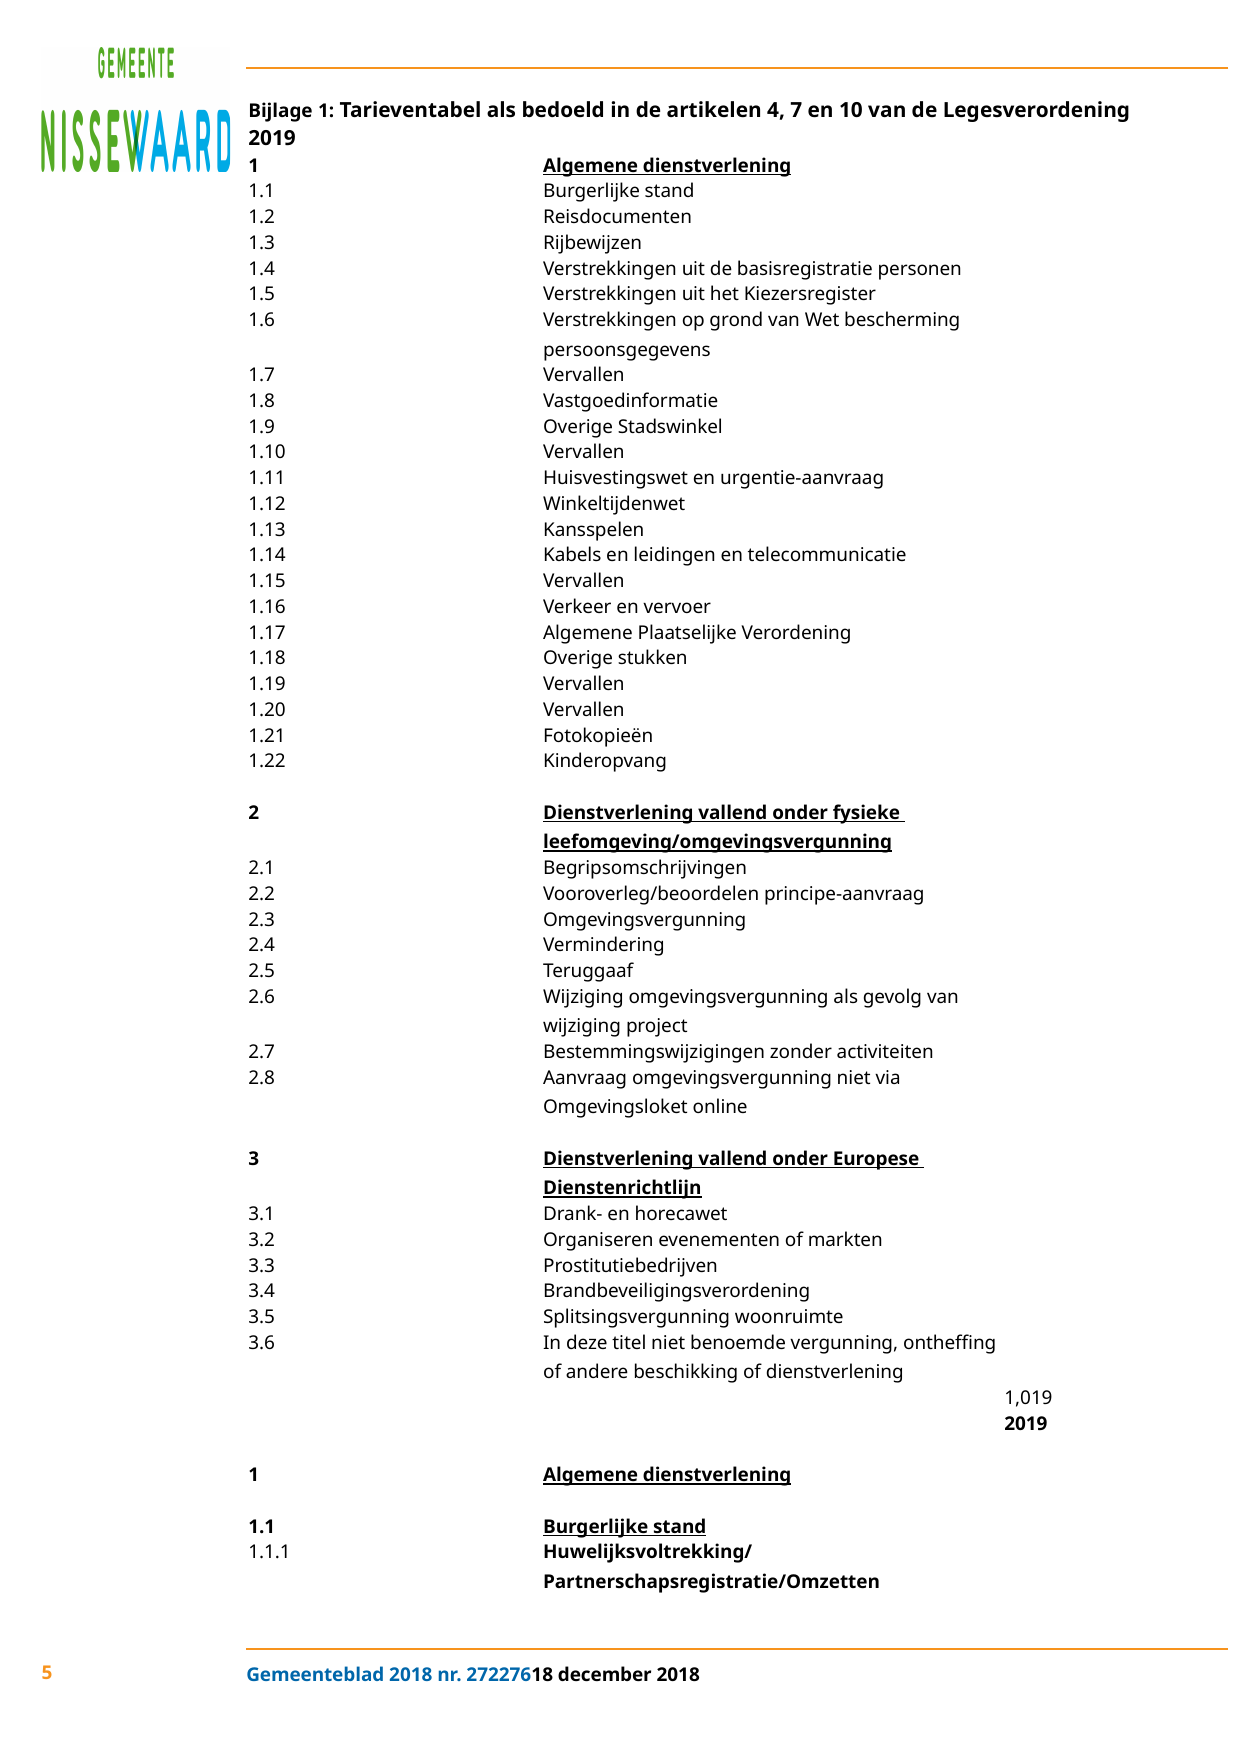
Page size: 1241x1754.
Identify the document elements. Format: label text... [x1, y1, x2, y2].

table_cell [1004, 387, 1152, 413]
table_cell 1.22 [248, 748, 395, 773]
table_cell [1004, 542, 1152, 567]
text Bijlage 1: Tarieventabel als bedoeld in de artikelen 4, 7 en 10 van de Legesverordening 2019 [248, 95, 1152, 152]
table_cell [1004, 880, 1152, 906]
table_cell Bestemmingswijzigingen zonder activiteiten [543, 1038, 1004, 1064]
table_cell 2.1 [248, 854, 395, 880]
table_cell [1004, 696, 1152, 722]
table_cell 3.2 [248, 1226, 395, 1252]
table_cell [395, 1539, 543, 1594]
table_cell [248, 1119, 395, 1145]
table_cell Vastgoedinformatie [543, 387, 1004, 413]
table_cell [1004, 593, 1152, 619]
table_cell [1004, 1038, 1152, 1064]
table_cell [1004, 1487, 1152, 1513]
table_cell 1.6 [248, 306, 395, 362]
table_cell Wijziging omgevingsvergunning als gevolg van wijziging project [543, 983, 1004, 1038]
table_cell Vervallen [543, 362, 1004, 387]
table_cell [395, 1384, 543, 1410]
table_cell 1 [248, 1461, 395, 1487]
table_cell [395, 799, 543, 854]
table_cell [395, 229, 543, 255]
table_cell Winkeltijdenwet [543, 490, 1004, 516]
table_cell [395, 906, 543, 931]
table_cell 3.1 [248, 1200, 395, 1226]
table_cell 1.10 [248, 439, 395, 464]
table_cell [395, 203, 543, 229]
table_cell 1.12 [248, 490, 395, 516]
table_cell 2019 [1004, 1410, 1152, 1436]
table_cell 3.6 [248, 1329, 395, 1384]
table_cell [395, 1410, 543, 1436]
table_cell [395, 1436, 543, 1461]
table_cell 1.1 [248, 1513, 395, 1539]
table_cell Teruggaaf [543, 957, 1004, 983]
table_cell Begripsomschrijvingen [543, 854, 1004, 880]
table_cell Huisvestingswet en urgentie-aanvraag [543, 465, 1004, 490]
table_cell [543, 1436, 1004, 1461]
table_cell [1004, 413, 1152, 439]
table_cell [395, 413, 543, 439]
table_cell [395, 1513, 543, 1539]
table_cell [1004, 255, 1152, 281]
table_cell 1.17 [248, 619, 395, 644]
table_cell [395, 1119, 543, 1145]
table_cell [248, 1487, 395, 1513]
table_cell [395, 516, 543, 542]
table_cell [1004, 1226, 1152, 1252]
table_cell [248, 1436, 395, 1461]
table_cell Kabels en leidingen en telecommunicatie [543, 542, 1004, 567]
table_cell [1004, 854, 1152, 880]
table_cell [1004, 670, 1152, 696]
table_cell 3 [248, 1145, 395, 1200]
table_cell [395, 1252, 543, 1277]
table_cell [1004, 773, 1152, 799]
table_cell [1004, 1119, 1152, 1145]
table_cell [395, 670, 543, 696]
table_cell 2 [248, 799, 395, 854]
table_cell [1004, 1461, 1152, 1487]
table_cell [1004, 229, 1152, 255]
table_cell [1004, 1539, 1152, 1594]
table_cell [1004, 1252, 1152, 1277]
table_cell Dienstverlening vallend onder fysieke leefomgeving/omgevingsvergunning [543, 799, 1004, 854]
table_cell Kinderopvang [543, 748, 1004, 773]
table_cell [395, 1303, 543, 1329]
table_cell Burgerlijke stand [543, 178, 1004, 203]
table_cell 1.14 [248, 542, 395, 567]
table_cell [1004, 1303, 1152, 1329]
table_cell [395, 1145, 543, 1200]
table_cell 1.5 [248, 281, 395, 306]
table_cell [248, 1410, 395, 1436]
table_cell [395, 542, 543, 567]
table_cell [543, 1487, 1004, 1513]
table_cell Reisdocumenten [543, 203, 1004, 229]
table_cell Vooroverleg/beoordelen principe-aanvraag [543, 880, 1004, 906]
table_cell [1004, 1145, 1152, 1200]
picture [201, 122, 206, 138]
table_cell 1.15 [248, 568, 395, 593]
table_cell Verstrekkingen op grond van Wet bescherming persoonsgegevens [543, 306, 1004, 362]
table_cell [1004, 1200, 1152, 1226]
table_cell 1.13 [248, 516, 395, 542]
table_cell [395, 722, 543, 747]
table_cell [543, 773, 1004, 799]
table_cell Huwelijksvoltrekking/Partnerschapsregistratie/Omzetten [543, 1539, 1004, 1594]
table_cell [248, 773, 395, 799]
table_cell Vervallen [543, 439, 1004, 464]
table_cell [395, 645, 543, 670]
picture [154, 157, 165, 172]
table_cell Algemene dienstverlening [543, 1461, 1004, 1487]
table_cell [395, 1226, 543, 1252]
table_cell [395, 773, 543, 799]
table_cell Vervallen [543, 696, 1004, 722]
table_cell [395, 255, 543, 281]
table_cell Fotokopieën [543, 722, 1004, 747]
table_cell [1004, 957, 1152, 983]
table_cell 3.5 [248, 1303, 395, 1329]
table_cell [395, 439, 543, 464]
table_cell [248, 1384, 395, 1410]
table_cell Splitsingsvergunning woonruimte [543, 1303, 1004, 1329]
table_cell Verstrekkingen uit de basisregistratie personen [543, 255, 1004, 281]
picture [200, 151, 206, 172]
table_cell [395, 748, 543, 773]
table_cell 1.21 [248, 722, 395, 747]
table_cell [543, 1384, 1004, 1410]
table_cell Vervallen [543, 670, 1004, 696]
table_cell 1.3 [248, 229, 395, 255]
table_cell In deze titel niet benoemde vergunning, ontheffing of andere beschikking of dienstverlening [543, 1329, 1004, 1384]
table_header Algemene dienstverlening [543, 152, 1004, 178]
table_cell 2.8 [248, 1064, 395, 1119]
table_cell [1004, 1064, 1152, 1119]
table_cell 1.8 [248, 387, 395, 413]
table_cell 1.16 [248, 593, 395, 619]
table_cell [1004, 281, 1152, 306]
table_cell [1004, 306, 1152, 362]
table_cell [1004, 1436, 1152, 1461]
table_cell [395, 931, 543, 957]
table_cell [395, 568, 543, 593]
table_cell [395, 465, 543, 490]
table_cell [1004, 748, 1152, 773]
table_cell [395, 178, 543, 203]
table_cell [1004, 1513, 1152, 1539]
table_cell 3.3 [248, 1252, 395, 1277]
table_cell [395, 1329, 543, 1384]
table_cell 2.2 [248, 880, 395, 906]
table_cell 1.19 [248, 670, 395, 696]
table_cell Rijbewijzen [543, 229, 1004, 255]
table_cell Overige Stadswinkel [543, 413, 1004, 439]
picture [41, 47, 231, 172]
table_cell Organiseren evenementen of markten [543, 1226, 1004, 1252]
table_cell [1004, 931, 1152, 957]
table_cell Dienstverlening vallend onder Europese Dienstenrichtlijn [543, 1145, 1004, 1200]
table_cell [1004, 1329, 1152, 1384]
table_cell [543, 1410, 1004, 1436]
table_cell 1.9 [248, 413, 395, 439]
table_cell Vermindering [543, 931, 1004, 957]
table_cell [395, 490, 543, 516]
table_cell 1.7 [248, 362, 395, 387]
table_cell 1.20 [248, 696, 395, 722]
table_cell [395, 1064, 543, 1119]
table_cell 2.3 [248, 906, 395, 931]
table_cell [395, 1461, 543, 1487]
table_cell Aanvraag omgevingsvergunning niet via Omgevingsloket online [543, 1064, 1004, 1119]
table_cell 2.7 [248, 1038, 395, 1064]
table_cell [395, 1200, 543, 1226]
table_cell [395, 1038, 543, 1064]
table_cell [1004, 490, 1152, 516]
table_header [1004, 152, 1152, 178]
table_cell [1004, 568, 1152, 593]
table_cell 1,019 [1004, 1384, 1152, 1410]
table_cell [1004, 799, 1152, 854]
table_cell [395, 306, 543, 362]
table_cell [395, 362, 543, 387]
table_cell 1.11 [248, 465, 395, 490]
table_cell [395, 880, 543, 906]
table_cell [1004, 722, 1152, 747]
table_cell [395, 957, 543, 983]
table_cell [395, 1278, 543, 1303]
table_header 1 [248, 152, 395, 178]
table_header [395, 152, 543, 178]
table_cell Brandbeveiligingsverordening [543, 1278, 1004, 1303]
table_cell Verkeer en vervoer [543, 593, 1004, 619]
table_cell [1004, 465, 1152, 490]
table_cell [395, 619, 543, 644]
table_cell 1.1 [248, 178, 395, 203]
table_cell 1.18 [248, 645, 395, 670]
table_cell 3.4 [248, 1278, 395, 1303]
table_cell Verstrekkingen uit het Kiezersregister [543, 281, 1004, 306]
table_cell [395, 696, 543, 722]
table_cell 2.4 [248, 931, 395, 957]
table_cell [395, 281, 543, 306]
table_cell [1004, 906, 1152, 931]
table_cell [1004, 203, 1152, 229]
table_cell [1004, 516, 1152, 542]
table_cell [1004, 983, 1152, 1038]
picture [222, 122, 227, 160]
table_cell [1004, 645, 1152, 670]
table_cell [395, 1487, 543, 1513]
table_cell [1004, 1278, 1152, 1303]
table_cell Algemene Plaatselijke Verordening [543, 619, 1004, 644]
table_cell [1004, 178, 1152, 203]
table_cell [1004, 362, 1152, 387]
table_cell 2.5 [248, 957, 395, 983]
table_cell [395, 983, 543, 1038]
table_cell [543, 1119, 1004, 1145]
table_cell Drank- en horecawet [543, 1200, 1004, 1226]
table_cell Burgerlijke stand [543, 1513, 1004, 1539]
table_cell Overige stukken [543, 645, 1004, 670]
table_cell [395, 593, 543, 619]
table_cell 1.4 [248, 255, 395, 281]
table_cell Vervallen [543, 568, 1004, 593]
table_cell Kansspelen [543, 516, 1004, 542]
table_cell Prostitutiebedrijven [543, 1252, 1004, 1277]
picture [176, 157, 187, 172]
table_cell 1.2 [248, 203, 395, 229]
table_cell [1004, 439, 1152, 464]
table_cell 2.6 [248, 983, 395, 1038]
table_cell Omgevingsvergunning [543, 906, 1004, 931]
table_cell 1.1.1 [248, 1539, 395, 1594]
table_cell [1004, 619, 1152, 644]
table_cell [395, 854, 543, 880]
table_cell [395, 387, 543, 413]
